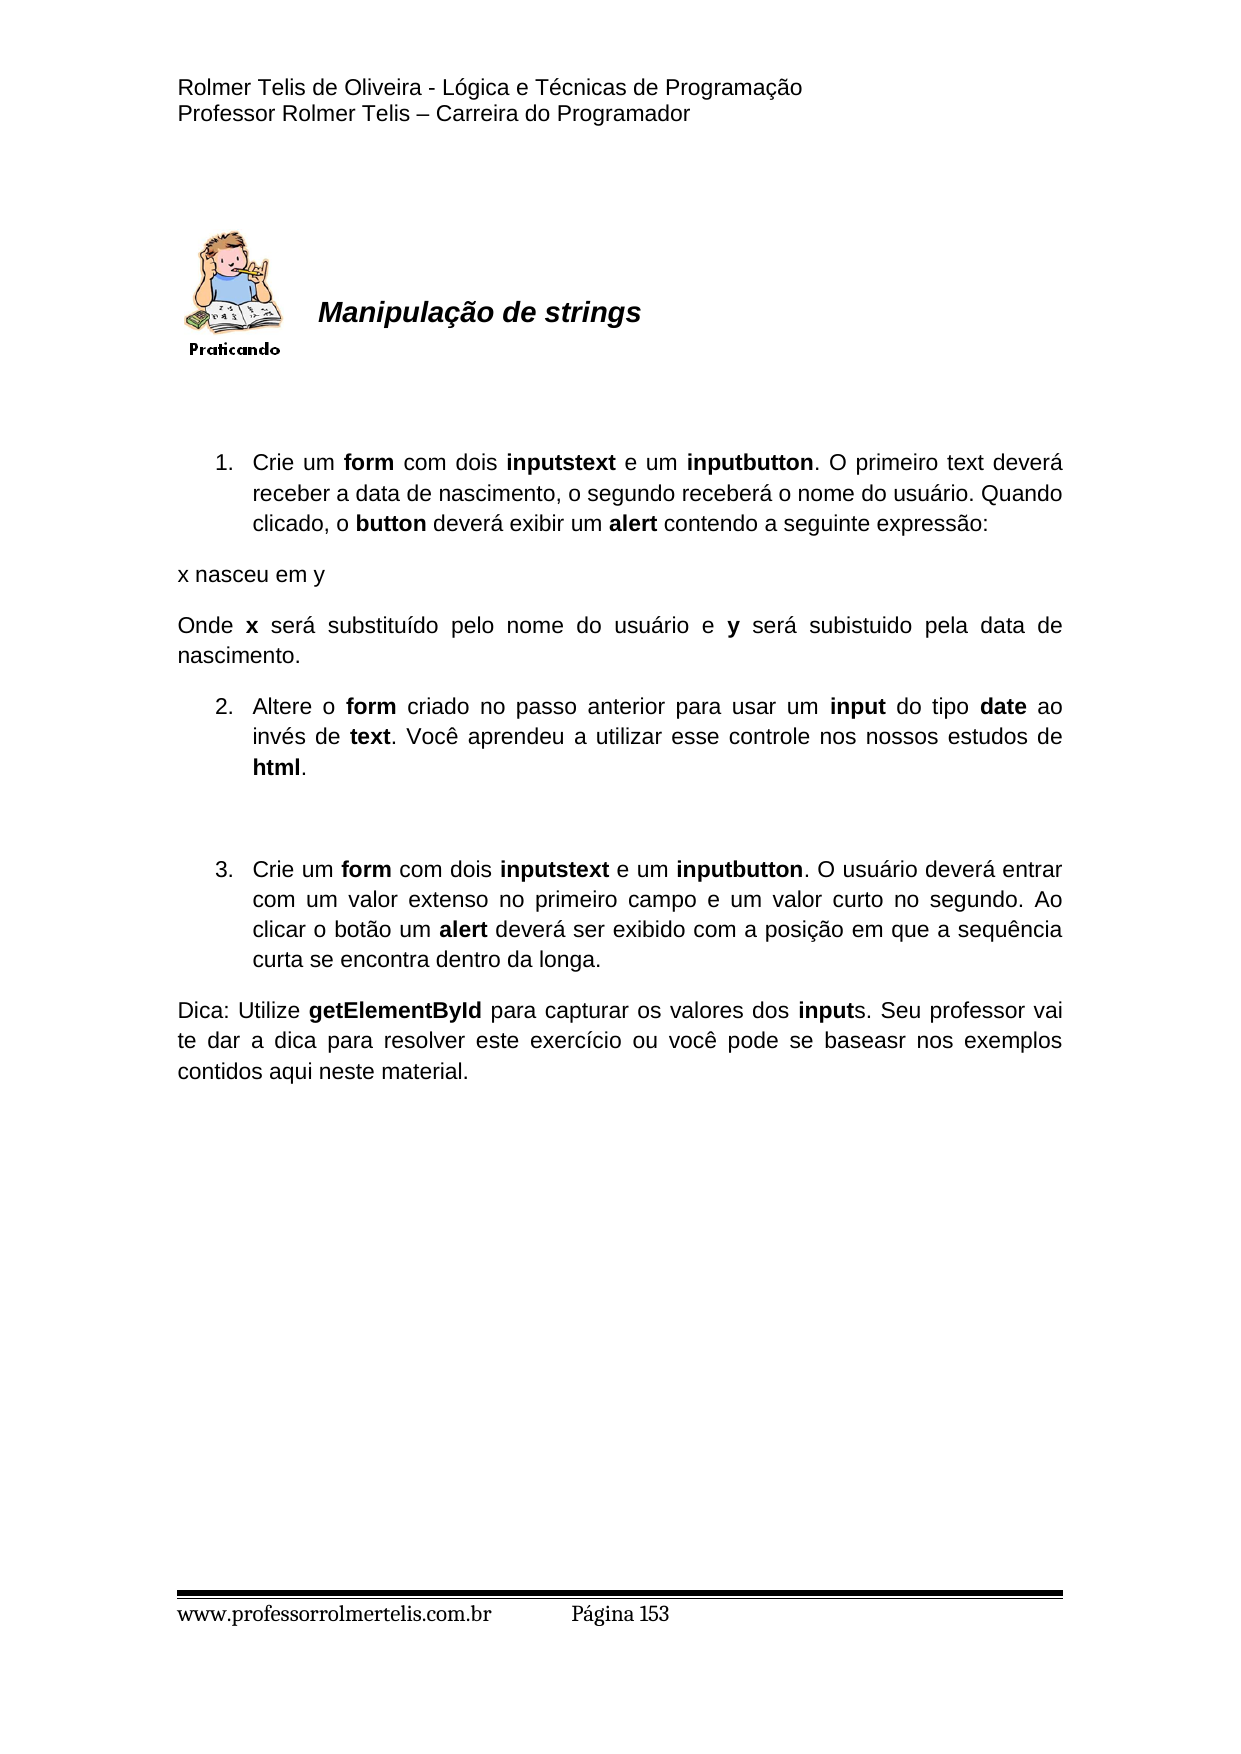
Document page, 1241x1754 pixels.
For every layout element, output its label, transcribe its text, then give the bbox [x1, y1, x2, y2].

list Altere o form criado no passo anterior para usar um input do tipo date ao invés de text. Você aprendeu a utilizar esse controle nos nossos estudos de html. [215, 693, 1063, 780]
text Dica: Utilize getElementById para capturar os valores dos inputs. Seu professor vai te dar a dica para resolver este exercício ou você pode se baseasr nos exemplos contidos aqui neste material. [177, 997, 1063, 1084]
table_header [177, 225, 307, 377]
list Crie um form com dois inputstext e um inputbutton. O primeiro text deverá receber a data de nascimento, o segundo receberá o nome do usuário. Quando clicado, o button deverá exibir um alert contendo a seguinte expressão: [215, 449, 1063, 536]
list Crie um form com dois inputstext e um inputbutton. O usuário deverá entrar com um valor extenso no primeiro campo e um valor curto no segundo. Ao clicar o botão um alert deverá ser exibido com a posição em que a sequência curta se encontra dentro da longa. [215, 856, 1063, 973]
table_header Manipulação de strings [307, 225, 1078, 377]
text Onde x será substituído pelo nome do usuário e y será subistuido pela data de nascimento. [177, 612, 1063, 668]
picture [180, 225, 285, 363]
text x nasceu em y [177, 561, 1063, 587]
